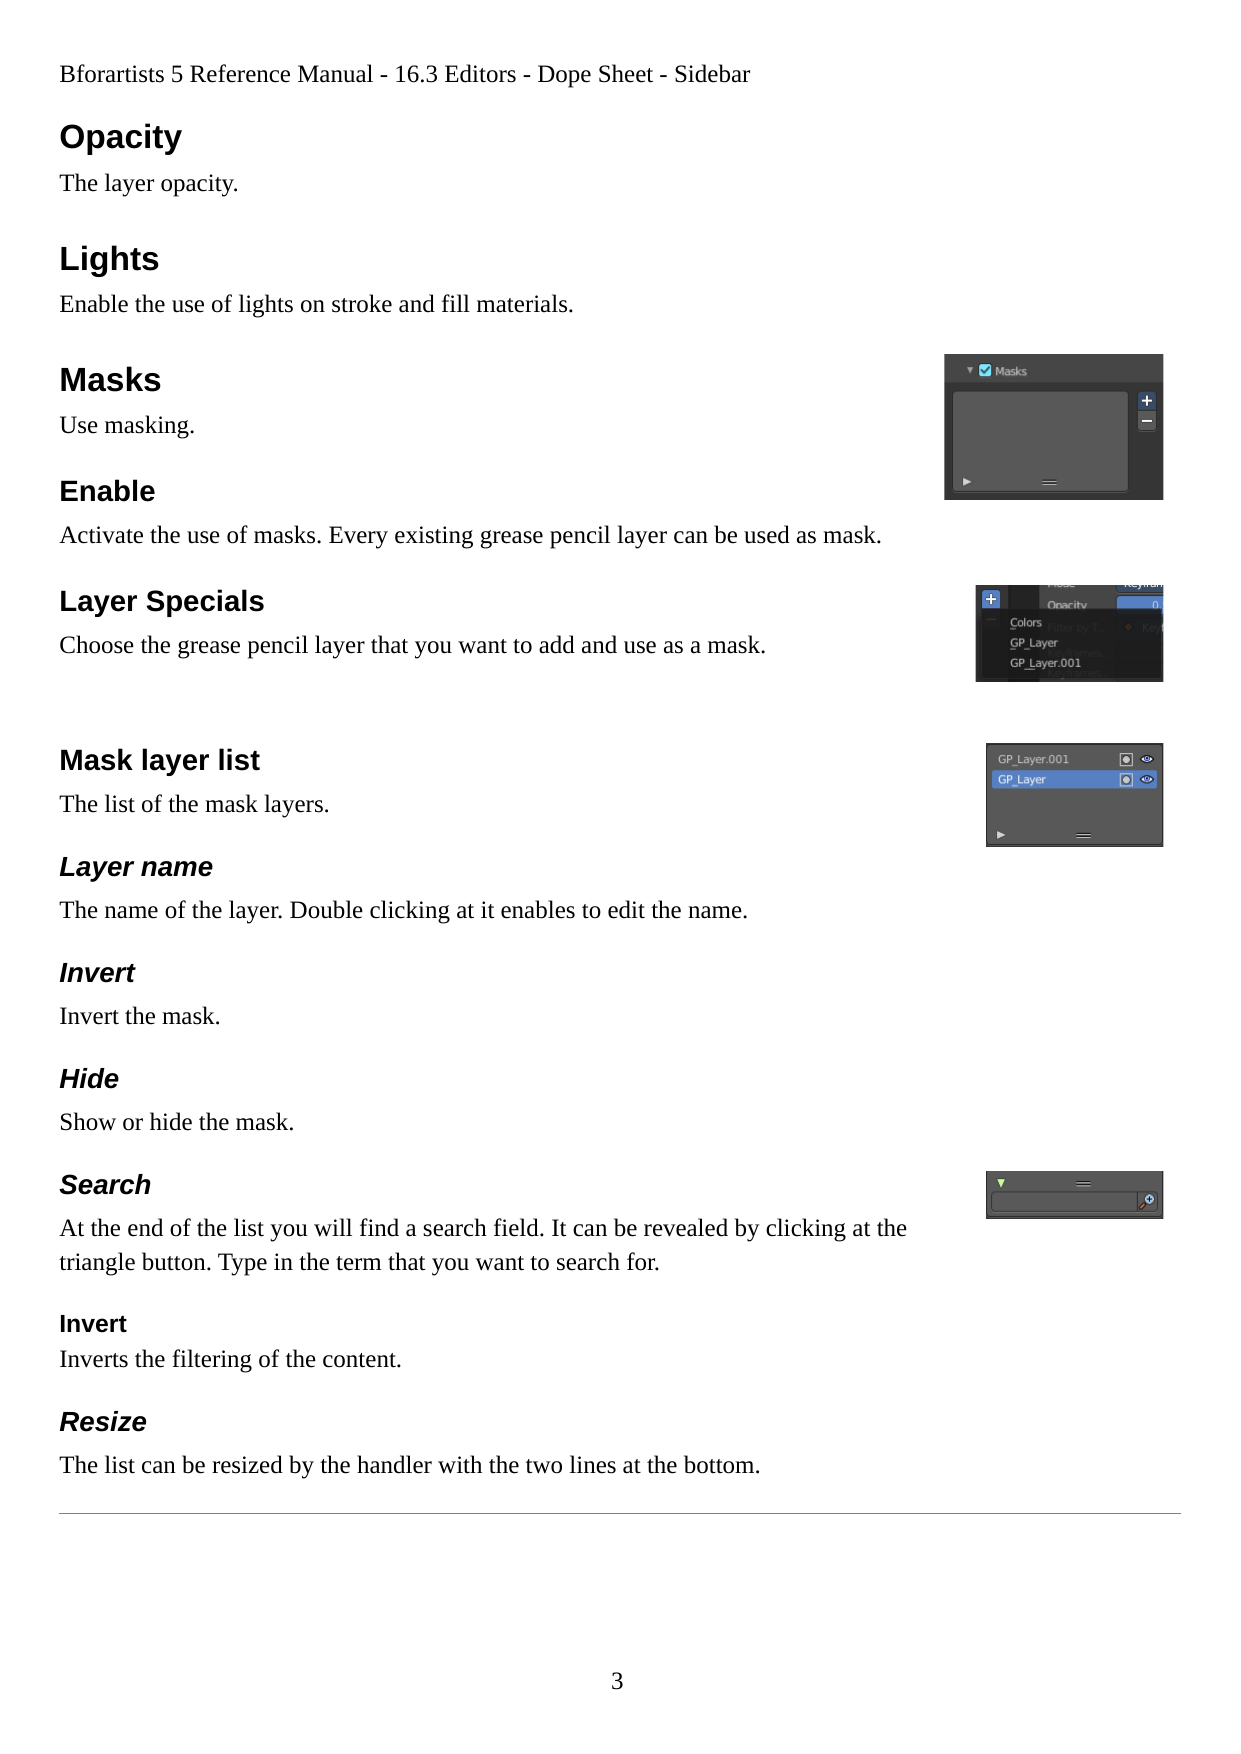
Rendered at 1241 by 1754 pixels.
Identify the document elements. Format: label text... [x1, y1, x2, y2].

text Use masking. [59, 411, 944, 439]
text At the end of the list you will find a search field. It can be revealed by clicking at the triangle button. Type in the term that you want to search for. [59, 1213, 1181, 1276]
picture [975, 585, 1164, 682]
subtitle Hide [59, 1063, 1181, 1094]
subtitle Masks [59, 359, 944, 398]
subtitle Invert [59, 1309, 1181, 1338]
text [1164, 411, 1181, 439]
subtitle Layer name [59, 851, 1181, 883]
subtitle Opacity [59, 117, 1181, 156]
text Enable the use of lights on stroke and fill materials. [59, 289, 1181, 318]
text Inverts the filtering of the content. [59, 1344, 1181, 1373]
text The list can be resized by the handler with the two lines at the bottom. [59, 1450, 1181, 1478]
subtitle Enable [59, 474, 1181, 508]
subtitle Search [59, 1169, 1181, 1201]
subtitle Resize [59, 1405, 1181, 1437]
picture [986, 743, 1164, 847]
text Show or hide the mask. [59, 1107, 1181, 1136]
subtitle [1164, 743, 1181, 777]
text Activate the use of masks. Every existing grease pencil layer can be used as mask. [59, 520, 1181, 549]
subtitle Invert [59, 957, 1181, 989]
text Invert the mask. [59, 1001, 1181, 1030]
text Choose the grease pencil layer that you want to add and use as a mask. [59, 630, 975, 659]
picture [944, 354, 1164, 500]
subtitle Mask layer list [59, 743, 986, 777]
subtitle Layer Specials [59, 584, 1181, 618]
subtitle Lights [59, 238, 1181, 277]
text The list of the mask layers. [59, 789, 986, 818]
subtitle [1164, 359, 1181, 398]
text The layer opacity. [59, 168, 1181, 197]
picture [986, 1171, 1164, 1219]
text The name of the layer. Double clicking at it enables to edit the name. [59, 895, 1181, 924]
